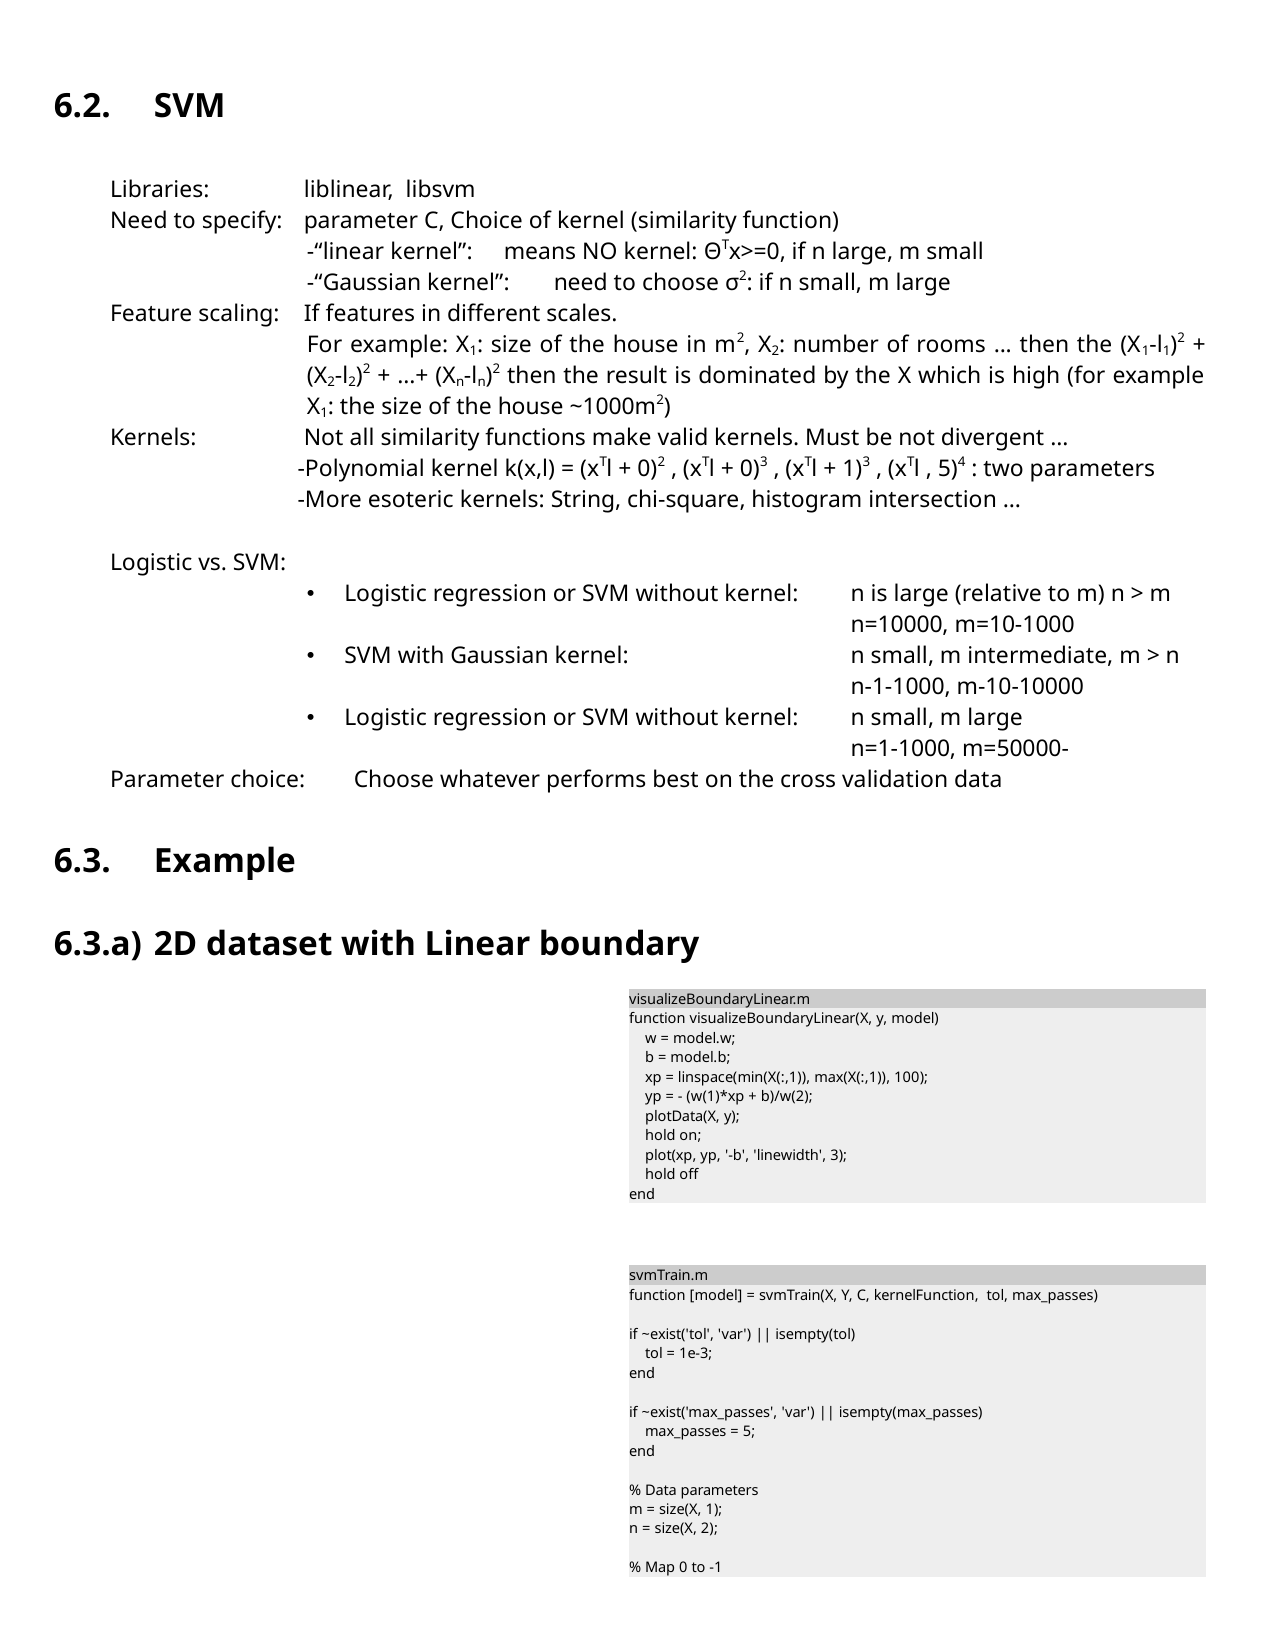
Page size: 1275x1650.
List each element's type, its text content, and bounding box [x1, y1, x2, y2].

subtitle SVM [53, 81, 1206, 127]
subtitle 2D dataset with Linear boundary [53, 919, 1206, 965]
subtitle -More esoteric kernels: String, chi-square, histogram intersection … [297, 483, 1206, 514]
subtitle Logistic vs. SVM: [110, 546, 1206, 577]
subtitle n-1-1000, m-10-10000 [850, 670, 1206, 701]
subtitle -“linear kernel”: means NO kernel: ΘTx>=0, if n large, m small [307, 235, 1206, 266]
subtitle Parameter choice: Choose whatever performs best on the cross validation data [110, 763, 1206, 794]
subtitle Feature scaling: If features in different scales. [110, 297, 1206, 328]
subtitle SVM with Gaussian kernel: n small, m intermediate, m > n [307, 639, 1206, 670]
subtitle n=1-1000, m=50000- [850, 732, 1206, 763]
subtitle n=10000, m=10-1000 [850, 608, 1206, 639]
subtitle -Polynomial kernel k(x,l) = (xTl + 0)2 , (xTl + 0)3 , (xTl + 1)3 , (xTl , 5)4 : two parameters [297, 452, 1206, 483]
subtitle Example [53, 837, 1206, 883]
table_header [115, 989, 629, 1203]
subtitle Need to specify: parameter C, Choice of kernel (similarity function) [110, 204, 1206, 235]
subtitle -“Gaussian kernel”: need to choose σ2: if n small, m large [307, 266, 1206, 297]
subtitle For example: X1: size of the house in m2, X2: number of rooms ... then the (X1-l1)2 + (X2-l2)2 + ...+ (Xn-ln)2 then the result is dominated by the X which is high (for example X1: the size of the house ~1000m2) [307, 328, 1206, 421]
subtitle Kernels: Not all similarity functions make valid kernels. Must be not divergent … [110, 421, 1206, 452]
table_header [115, 1265, 629, 1577]
subtitle Libraries: liblinear, libsvm [110, 173, 1206, 204]
subtitle Logistic regression or SVM without kernel: n is large (relative to m) n > m [307, 577, 1206, 608]
subtitle Logistic regression or SVM without kernel: n small, m large [307, 701, 1206, 732]
